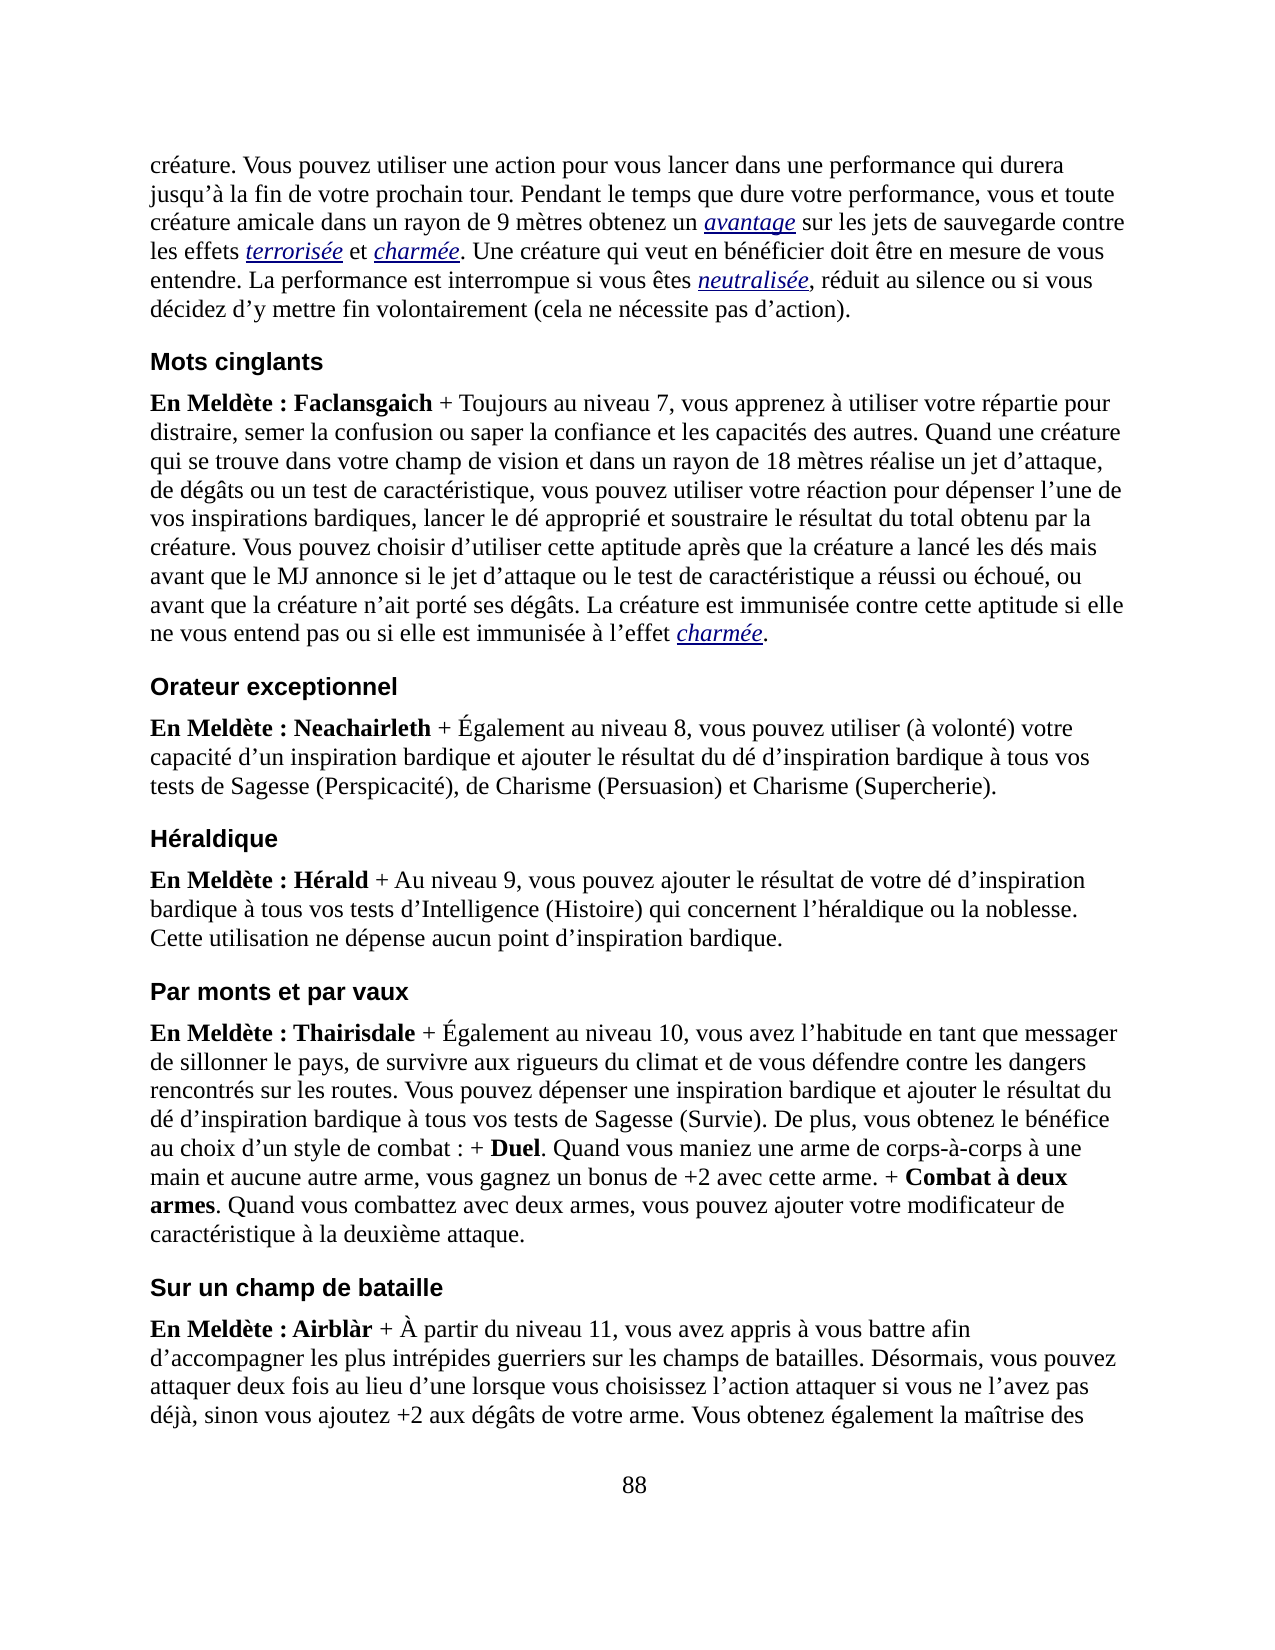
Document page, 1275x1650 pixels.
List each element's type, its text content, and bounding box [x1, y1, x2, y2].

text En Meldète : Hérald + Au niveau 9, vous pouvez ajouter le résultat de votre dé d’inspiration bardique à tous vos tests d’Intelligence (Histoire) qui concernent l’héraldique ou la noblesse. Cette utilisation ne dépense aucun point d’inspiration bardique. [150, 866, 1125, 952]
subtitle Sur un champ de bataille [150, 1273, 1125, 1301]
subtitle Héraldique [150, 824, 1125, 853]
text créature. Vous pouvez utiliser une action pour vous lancer dans une performance qui durera jusqu’à la fin de votre prochain tour. Pendant le temps que dure votre performance, vous et toute créature amicale dans un rayon de 9 mètres obtenez un avantage sur les jets de sauvegarde contre les effets terrorisée et charmée. Une créature qui veut en bénéficier doit être en mesure de vous entendre. La performance est interrompue si vous êtes neutralisée, réduit au silence ou si vous décidez d’y mettre fin volontairement (cela ne nécessite pas d’action). [150, 150, 1125, 322]
subtitle Par monts et par vaux [150, 977, 1125, 1005]
text En Meldète : Thairisdale + Également au niveau 10, vous avez l’habitude en tant que messager de sillonner le pays, de survivre aux rigueurs du climat et de vous défendre contre les dangers rencontrés sur les routes. Vous pouvez dépenser une inspiration bardique et ajouter le résultat du dé d’inspiration bardique à tous vos tests de Sagesse (Survie). De plus, vous obtenez le bénéfice au choix d’un style de combat : + Duel. Quand vous maniez une arme de corps-à-corps à une main et aucune autre arme, vous gagnez un bonus de +2 avec cette arme. + Combat à deux armes. Quand vous combattez avec deux armes, vous pouvez ajouter votre modificateur de caractéristique à la deuxième attaque. [150, 1018, 1125, 1248]
subtitle Mots cinglants [150, 347, 1125, 376]
subtitle Orateur exceptionnel [150, 672, 1125, 701]
text En Meldète : Neachairleth + Également au niveau 8, vous pouvez utiliser (à volonté) votre capacité d’un inspiration bardique et ajouter le résultat du dé d’inspiration bardique à tous vos tests de Sagesse (Perspicacité), de Charisme (Persuasion) et Charisme (Supercherie). [150, 713, 1125, 799]
text En Meldète : Airblàr + À partir du niveau 11, vous avez appris à vous battre afin d’accompagner les plus intrépides guerriers sur les champs de batailles. Désormais, vous pouvez attaquer deux fois au lieu d’une lorsque vous choisissez l’action attaquer si vous ne l’avez pas déjà, sinon vous ajoutez +2 aux dégâts de votre arme. Vous obtenez également la maîtrise des [150, 1314, 1125, 1429]
text En Meldète : Faclansgaich + Toujours au niveau 7, vous apprenez à utiliser votre répartie pour distraire, semer la confusion ou saper la confiance et les capacités des autres. Quand une créature qui se trouve dans votre champ de vision et dans un rayon de 18 mètres réalise un jet d’attaque, de dégâts ou un test de caractéristique, vous pouvez utiliser votre réaction pour dépenser l’une de vos inspirations bardiques, lancer le dé approprié et soustraire le résultat du total obtenu par la créature. Vous pouvez choisir d’utiliser cette aptitude après que la créature a lancé les dés mais avant que le MJ annonce si le jet d’attaque ou le test de caractéristique a réussi ou échoué, ou avant que la créature n’ait porté ses dégâts. La créature est immunisée contre cette aptitude si elle ne vous entend pas ou si elle est immunisée à l’effet charmée. [150, 388, 1125, 647]
